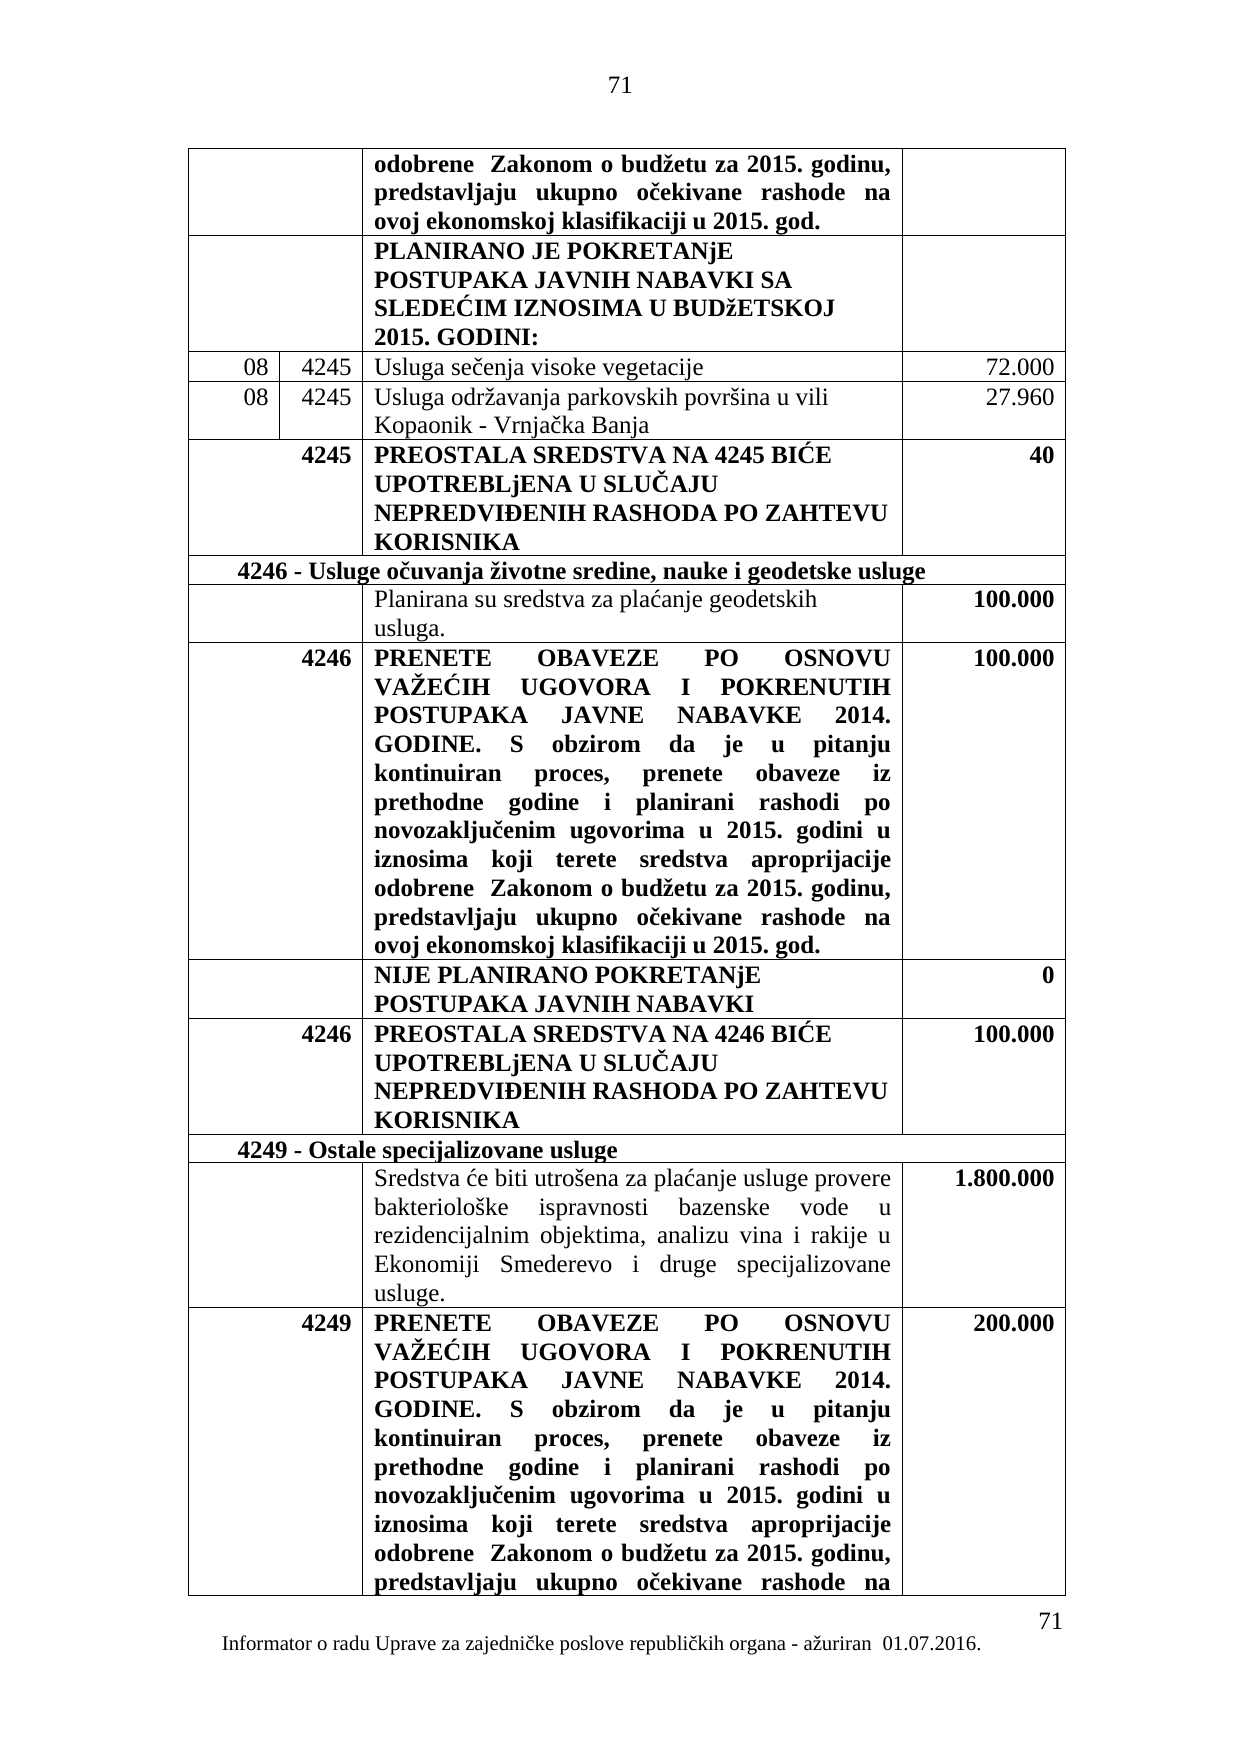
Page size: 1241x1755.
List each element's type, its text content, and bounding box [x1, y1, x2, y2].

table_cell PREOSTALA SREDSTVA NA 4245 BIĆE UPOTREBLjENA U SLUČAJU NEPREDVIĐENIH RASHODA PO ZAHTEVU KORISNIKA [363, 440, 902, 555]
table_cell PRENETE OBAVEZE PO OSNOVU VAŽEĆIH UGOVORA I POKRENUTIH POSTUPAKA JAVNE NABAVKE 2014. GODINE. S obzirom da je u pitanju kontinuiran proces, prenete obaveze iz prethodne godine i planirani rashodi po novozaklјučenim ugovorima u 2015. godini u iznosima koji terete sredstva aproprijacije odobrene Zakonom o budžetu za 2015. godinu, predstavlјaju ukupno očekivane rashode na ovoj ekonomskoj klasifikaciji u 2015. god. [363, 643, 902, 959]
table_cell 1.800.000 [903, 1163, 1065, 1307]
table_cell Usluga održavanja parkovskih površina u vili Kopaonik - Vrnjačka Banja [363, 382, 902, 439]
table_cell 0 [903, 960, 1065, 1018]
table_cell Sredstva će biti utrošena za plaćanje usluge provere bakteriološke ispravnosti bazenske vode u rezidencijalnim objektima, analizu vina i rakije u Ekonomiji Smederevo i druge specijalizovane usluge. [363, 1163, 902, 1307]
table_cell 08 [189, 382, 279, 439]
table_cell 4249 [189, 1308, 362, 1595]
table_cell 100.000 [903, 643, 1065, 959]
table_cell NIJE PLANIRANO POKRETANјE POSTUPAKA JAVNIH NABAVKI [363, 960, 902, 1018]
table_cell Usluga sečenja visoke vegetacije [363, 352, 902, 381]
table_cell 08 [189, 352, 279, 381]
table_cell 100.000 [903, 1019, 1065, 1134]
table_cell [903, 149, 1065, 235]
table_cell [189, 149, 362, 235]
table_cell [189, 585, 362, 642]
table_cell PRENETE OBAVEZE PO OSNOVU VAŽEĆIH UGOVORA I POKRENUTIH POSTUPAKA JAVNE NABAVKE 2014. GODINE. S obzirom da je u pitanju kontinuiran proces, prenete obaveze iz prethodne godine i planirani rashodi po novozaklјučenim ugovorima u 2015. godini u iznosima koji terete sredstva aproprijacije odobrene Zakonom o budžetu za 2015. godinu, predstavlјaju ukupno očekivane rashode na [363, 1308, 902, 1595]
table_cell odobrene Zakonom o budžetu za 2015. godinu, predstavlјaju ukupno očekivane rashode na ovoj ekonomskoj klasifikaciji u 2015. god. [363, 149, 902, 235]
table_cell 40 [903, 440, 1065, 555]
table_cell 4246 - Usluge očuvanja životne sredine, nauke i geodetske usluge [189, 556, 1065, 583]
table_cell 72.000 [903, 352, 1065, 381]
table_cell PREOSTALA SREDSTVA NA 4246 BIĆE UPOTREBLjENA U SLUČAJU NEPREDVIĐENIH RASHODA PO ZAHTEVU KORISNIKA [363, 1019, 902, 1134]
table_cell 27.960 [903, 382, 1065, 439]
table_cell [903, 236, 1065, 351]
table_cell Planirana su sredstva za plaćanje geodetskih usluga. [363, 585, 902, 642]
table_cell 4249 - Ostale specijalizovane usluge [189, 1135, 1065, 1162]
table_cell [189, 960, 362, 1018]
table_cell [189, 236, 362, 351]
table_cell [189, 1163, 362, 1307]
table_cell 4245 [280, 382, 362, 439]
table_cell PLANIRANO JE POKRETANјE POSTUPAKA JAVNIH NABAVKI SA SLEDEĆIM IZNOSIMA U BUDžETSKOJ 2015. GODINI: [363, 236, 902, 351]
table_cell 4246 [189, 1019, 362, 1134]
table_cell 4245 [280, 352, 362, 381]
table_cell 100.000 [903, 585, 1065, 642]
table_cell 4245 [189, 440, 362, 555]
table_cell 200.000 [903, 1308, 1065, 1595]
table_cell 4246 [189, 643, 362, 959]
